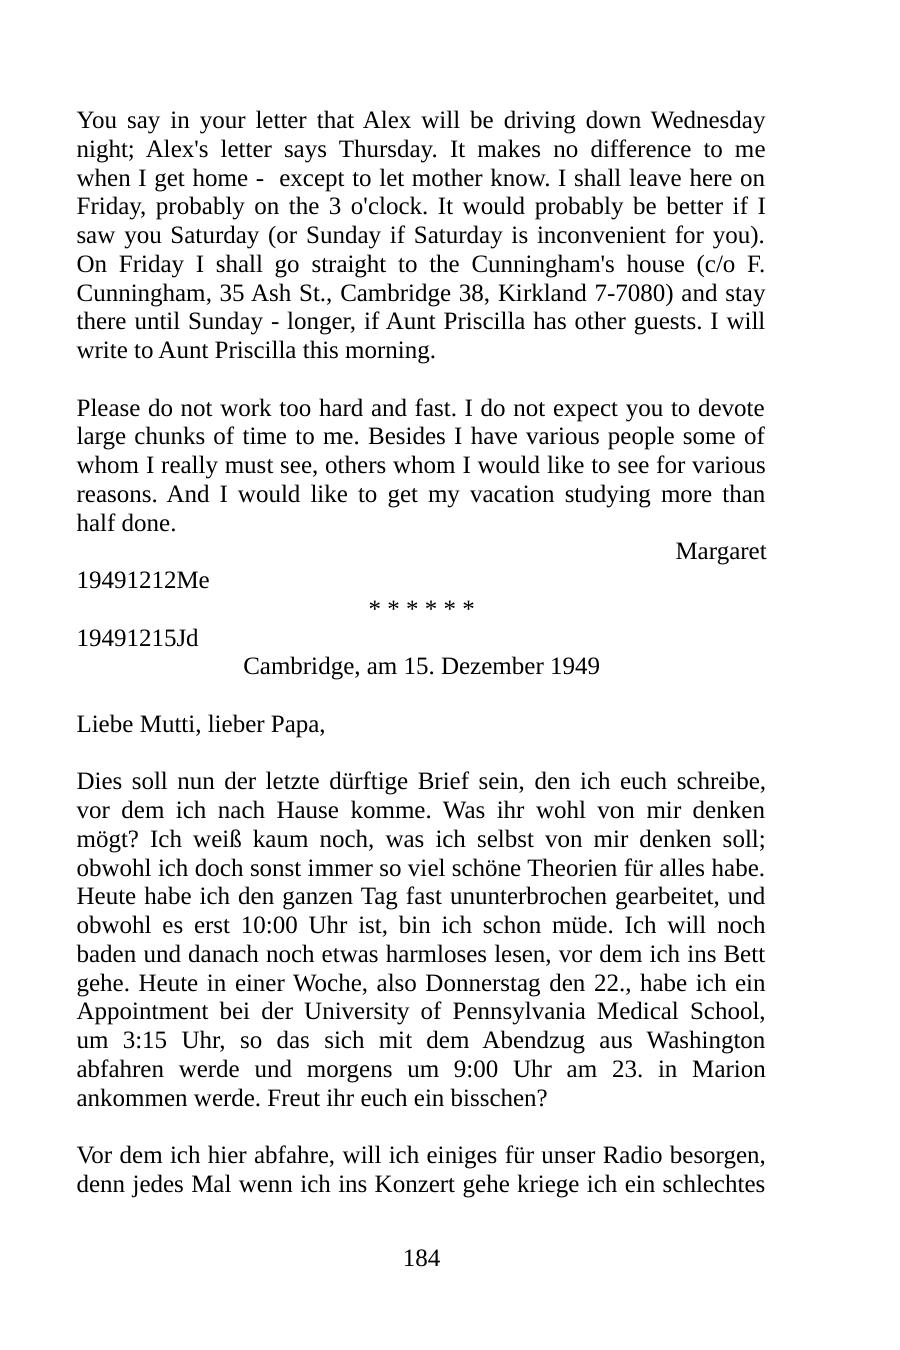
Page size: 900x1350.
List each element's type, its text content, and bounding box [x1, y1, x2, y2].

text Dies soll nun der letzte dürftige Brief sein, den ich euch schreibe, vor dem ich nach Hause komme. Was ihr wohl von mir denken mögt? Ich weiß kaum noch, was ich selbst von mir denken soll; obwohl ich doch sonst immer so viel schöne Theorien für alles habe. Heute habe ich den ganzen Tag fast ununterbrochen gearbeitet, und obwohl es erst 10:00 Uhr ist, bin ich schon müde. Ich will noch baden und danach noch etwas harmloses lesen, vor dem ich ins Bett gehe. Heute in einer Woche, also Donnerstag den 22., habe ich ein Appointment bei der University of Pennsylvania Medical School, um 3:15 Uhr, so das sich mit dem Abendzug aus Washington abfahren werde und morgens um 9:00 Uhr am 23. in Marion ankommen werde. Freut ihr euch ein bisschen? [76, 766, 766, 1111]
text You say in your letter that Alex will be driving down Wednesday night; Alex's letter says Thursday. It makes no difference to me when I get home - except to let mother know. I shall leave here on Friday, probably on the 3 o'clock. It would probably be better if I saw you Saturday (or Sunday if Saturday is inconvenient for you). On Friday I shall go straight to the Cunningham's house (c/o F. Cunningham, 35 Ash St., Cambridge 38, Kirkland 7-7080) and stay there until Sunday - longer, if Aunt Priscilla has other guests. I will write to Aunt Priscilla this morning. [76, 105, 766, 364]
text Liebe Mutti, lieber Papa, [76, 709, 766, 738]
text Please do not work too hard and fast. I do not expect you to devote large chunks of time to me. Besides I have various people some of whom I really must see, others whom I would like to see for various reasons. And I would like to get my vacation studying more than half done. [76, 393, 766, 536]
text 19491215Jd [76, 623, 766, 651]
text * * * * * * [76, 594, 766, 623]
text Cambridge, am 15. Dezember 1949 [76, 651, 766, 680]
text 19491212Me [76, 565, 766, 594]
text Vor dem ich hier abfahre, will ich einiges für unser Radio besorgen, denn jedes Mal wenn ich ins Konzert gehe kriege ich ein schlechtes [76, 1140, 766, 1198]
text Margaret [76, 536, 766, 565]
